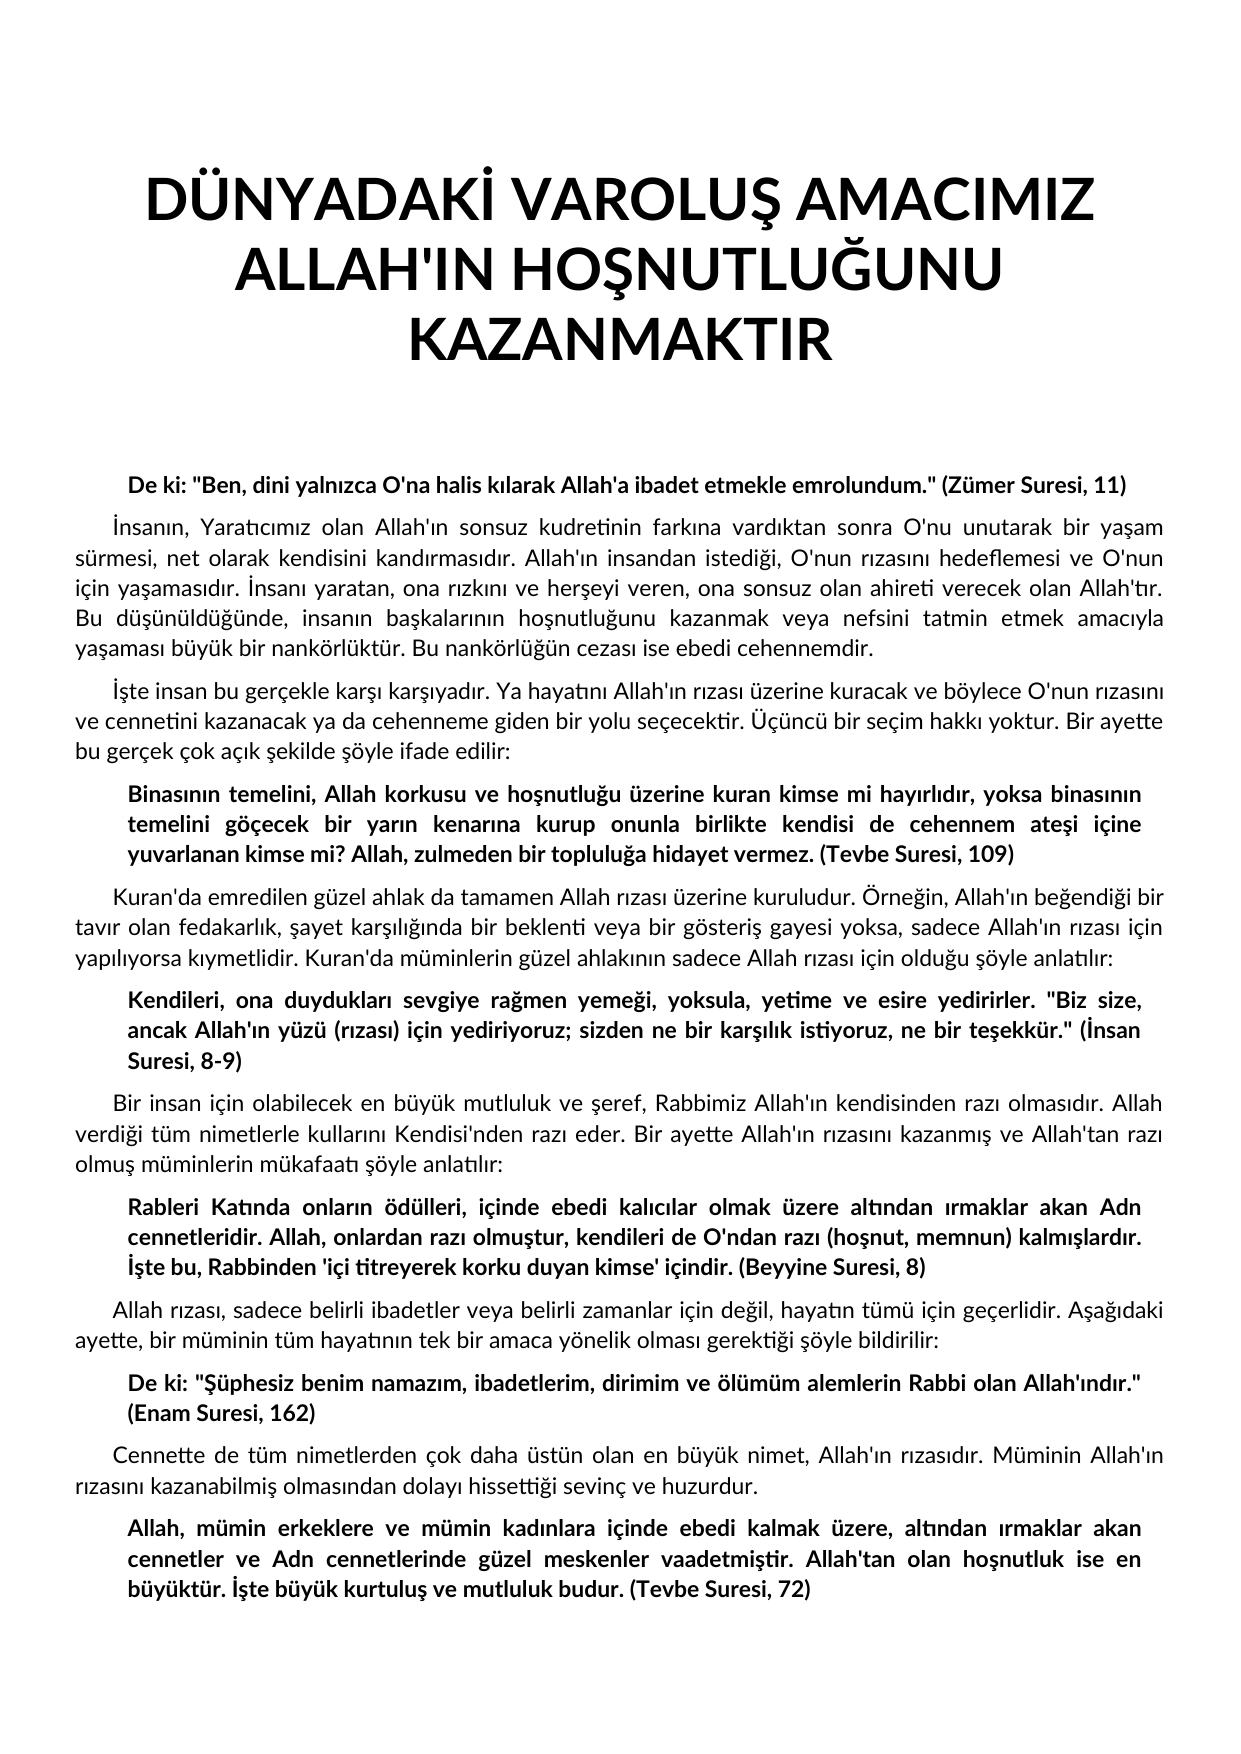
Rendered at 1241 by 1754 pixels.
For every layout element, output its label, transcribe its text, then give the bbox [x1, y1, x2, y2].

text Cennette de tüm nimetlerden çok daha üstün olan en büyük nimet, Allah'ın rızasıdır. Müminin Allah'ın rızasını kazanabilmiş olmasından dolayı hissettiği sevinç ve huzurdur. [75, 1441, 1165, 1499]
text Kendileri, ona duydukları sevgiye rağmen yemeği, yoksula, yetime ve esire yedirirler. "Biz size, ancak Allah'ın yüzü (rızası) için yediriyoruz; sizden ne bir karşılık istiyoruz, ne bir teşekkür." (İnsan Suresi, 8-9) [127, 986, 1143, 1074]
text İşte insan bu gerçekle karşı karşıyadır. Ya hayatını Allah'ın rızası üzerine kuracak ve böylece O'nun rızasını ve cennetini kazanacak ya da cehenneme giden bir yolu seçecektir. Üçüncü bir seçim hakkı yoktur. Bir ayette bu gerçek çok açık şekilde şöyle ifade edilir: [75, 677, 1165, 764]
text İnsanın, Yaratıcımız olan Allah'ın sonsuz kudretinin farkına vardıktan sonra O'nu unutarak bir yaşam sürmesi, net olarak kendisini kandırmasıdır. Allah'ın insandan istediği, O'nun rızasını hedeflemesi ve O'nun için yaşamasıdır. İnsanı yaratan, ona rızkını ve herşeyi veren, ona sonsuz olan ahireti verecek olan Allah'tır. Bu düşünüldüğünde, insanın başkalarının hoşnutluğunu kazanmak veya nefsini tatmin etmek amacıyla yaşaması büyük bir nankörlüktür. Bu nankörlüğün cezası ise ebedi cehennemdir. [75, 513, 1165, 661]
text Allah rızası, sadece belirli ibadetler veya belirli zamanlar için değil, hayatın tümü için geçerlidir. Aşağıdaki ayette, bir müminin tüm hayatının tek bir amaca yönelik olması gerektiği şöyle bildirilir: [75, 1295, 1165, 1353]
text De ki: "Ben, dini yalnızca O'na halis kılarak Allah'a ibadet etmekle emrolundum." (Zümer Suresi, 11) [127, 470, 1143, 498]
text Allah, mümin erkeklere ve mümin kadınlara içinde ebedi kalmak üzere, altından ırmaklar akan cennetler ve Adn cennetlerinde güzel meskenler vaadetmiştir. Allah'tan olan hoşnutluk ise en büyüktür. İşte büyük kurtuluş ve mutluluk budur. (Tevbe Suresi, 72) [127, 1514, 1143, 1602]
text Binasının temelini, Allah korkusu ve hoşnutluğu üzerine kuran kimse mi hayırlıdır, yoksa binasının temelini göçecek bir yarın kenarına kurup onunla birlikte kendisi de cehennem ateşi içine yuvarlanan kimse mi? Allah, zulmeden bir topluluğa hidayet vermez. (Tevbe Suresi, 109) [127, 780, 1143, 868]
text Kuran'da emredilen güzel ahlak da tamamen Allah rızası üzerine kuruludur. Örneğin, Allah'ın beğendiği bir tavır olan fedakarlık, şayet karşılığında bir beklenti veya bir gösteriş gayesi yoksa, sadece Allah'ın rızası için yapılıyorsa kıymetlidir. Kuran'da müminlerin güzel ahlakının sadece Allah rızası için olduğu şöyle anlatılır: [75, 883, 1165, 971]
text De ki: "Şüphesiz benim namazım, ibadetlerim, dirimim ve ölümüm alemlerin Rabbi olan Allah'ındır." (Enam Suresi, 162) [127, 1368, 1143, 1426]
text Bir insan için olabilecek en büyük mutluluk ve şeref, Rabbimiz Allah'ın kendisinden razı olmasıdır. Allah verdiği tüm nimetlerle kullarını Kendisi'nden razı eder. Bir ayette Allah'ın rızasını kazanmış ve Allah'tan razı olmuş müminlerin mükafaatı şöyle anlatılır: [75, 1089, 1165, 1177]
text Rableri Katında onların ödülleri, içinde ebedi kalıcılar olmak üzere altından ırmaklar akan Adn cennetleridir. Allah, onlardan razı olmuştur, kendileri de O'ndan razı (hoşnut, memnun) kalmışlardır. İşte bu, Rabbinden 'içi titreyerek korku duyan kimse' içindir. (Beyyine Suresi, 8) [127, 1192, 1143, 1280]
subtitle DÜNYADAKİ VAROLUŞ AMACIMIZ ALLAH'IN HOŞNUTLUĞUNU KAZANMAKTIR [75, 162, 1165, 372]
